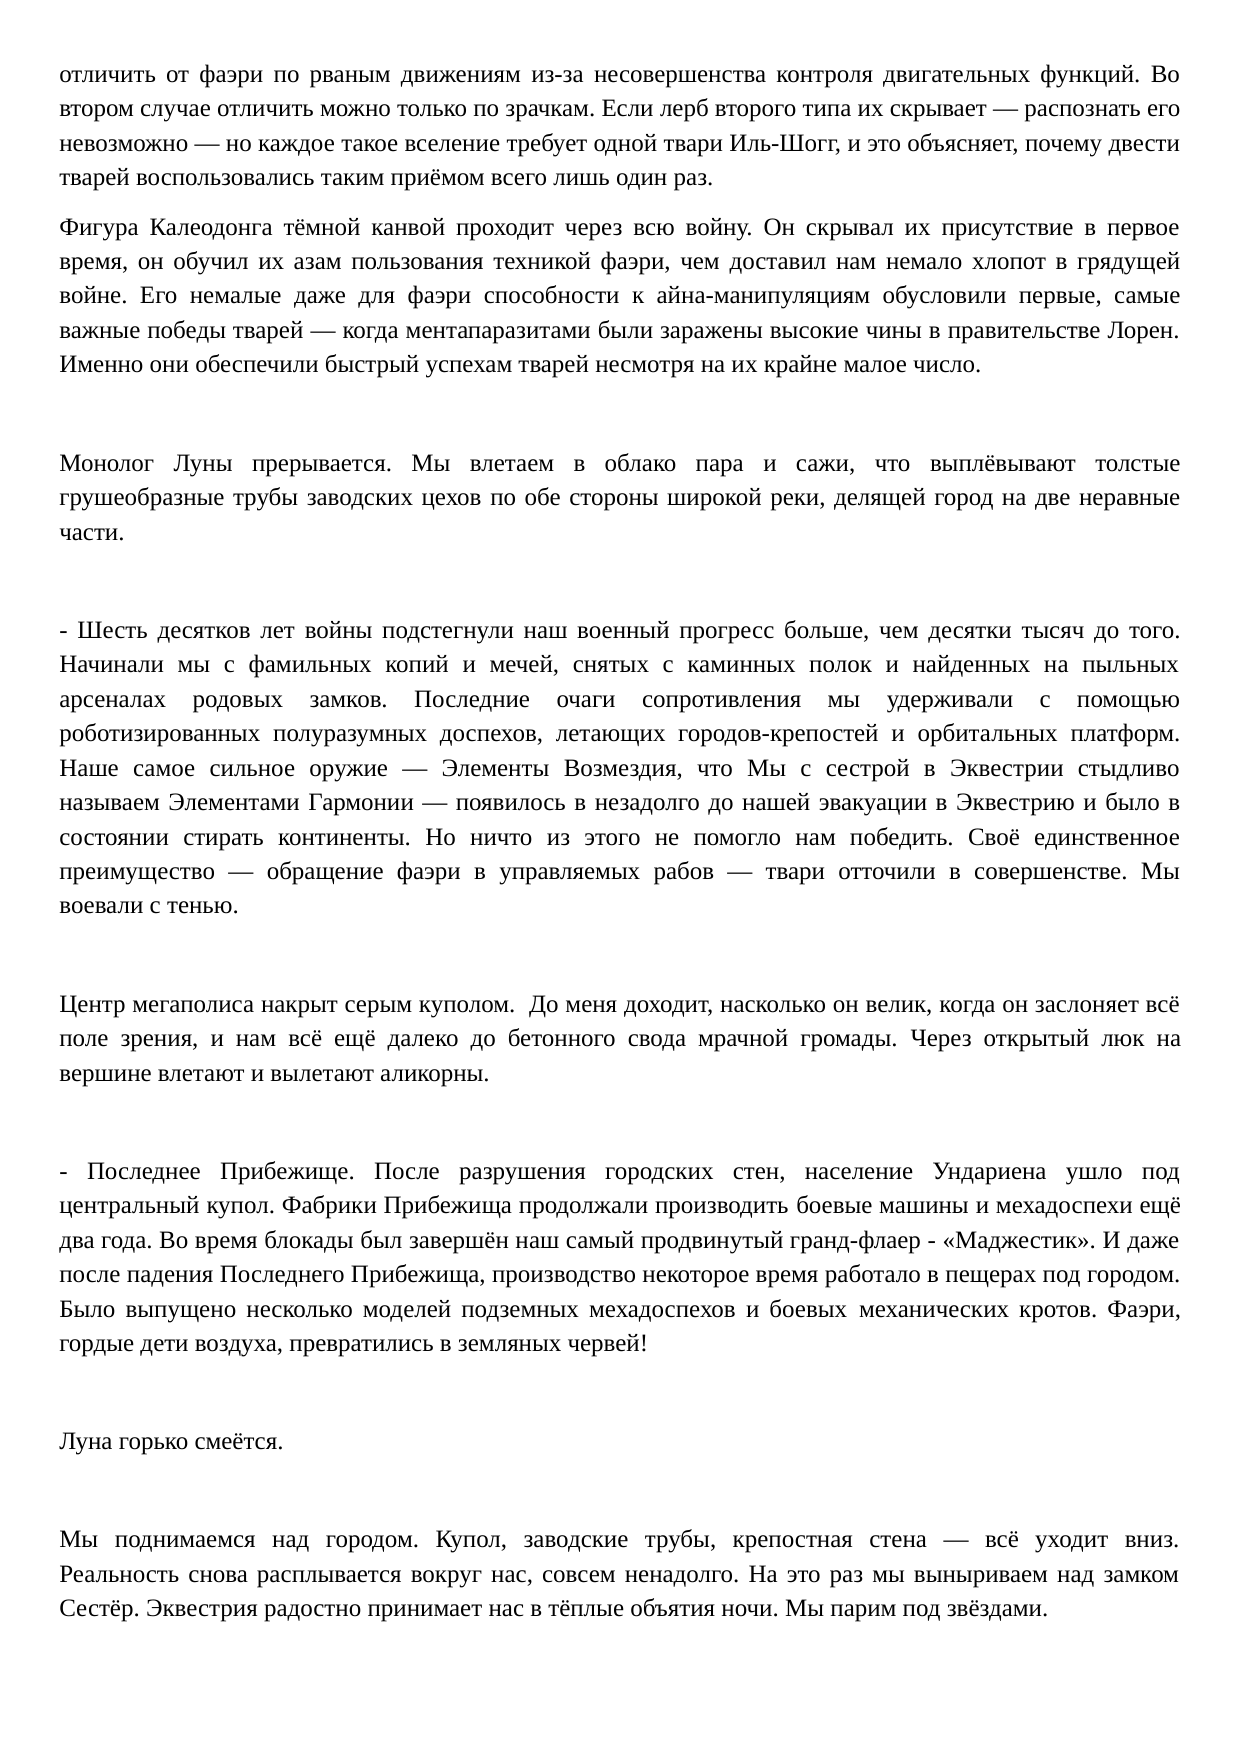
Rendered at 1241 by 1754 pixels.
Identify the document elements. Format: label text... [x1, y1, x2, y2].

text - Шесть десятков лет войны подстегнули наш военный прогресс больше, чем десятки тысяч до того. Начинали мы с фамильных копий и мечей, снятых с каминных полок и найденных на пыльных арсеналах родовых замков. Последние очаги сопротивления мы удерживали с помощью роботизированных полуразумных доспехов, летающих городов-крепостей и орбитальных платформ. Наше самое сильное оружие — Элементы Возмездия, что Мы с сестрой в Эквестрии стыдливо называем Элементами Гармонии — появилось в незадолго до нашей эвакуации в Эквестрию и было в состоянии стирать континенты. Но ничто из этого не помогло нам победить. Своё единственное преимущество — обращение фаэри в управляемых рабов — твари отточили в совершенстве. Мы воевали с тенью. [59, 615, 1181, 919]
text Монолог Луны прерывается. Мы влетаем в облако пара и сажи, что выплёвывают толстые грушеобразные трубы заводских цехов по обе стороны широкой реки, делящей город на две неравные части. [59, 448, 1181, 545]
text - Последнее Прибежище. После разрушения городских стен, население Ундариена ушло под центральный купол. Фабрики Прибежища продолжали производить боевые машины и мехадоспехи ещё два года. Во время блокады был завершён наш самый продвинутый гранд-флаер - «Маджестик». И даже после падения Последнего Прибежища, производство некоторое время работало в пещерах под городом. Было выпущено несколько моделей подземных мехадоспехов и боевых механических кротов. Фаэри, гордые дети воздуха, превратились в земляных червей! [59, 1156, 1181, 1357]
text Центр мегаполиса накрыт серым куполом. До меня доходит, насколько он велик, когда он заслоняет всё поле зрения, и нам всё ещё далеко до бетонного свода мрачной громады. Через открытый люк на вершине влетают и вылетают аликорны. [59, 989, 1181, 1086]
text отличить от фаэри по рваным движениям из-за несовершенства контроля двигательных функций. Во втором случае отличить можно только по зрачкам. Если лерб второго типа их скрывает — распознать его невозможно — но каждое такое вселение требует одной твари Иль-Шогг, и это объясняет, почему двести тварей воспользовались таким приёмом всего лишь один раз. [59, 59, 1181, 191]
text Мы поднимаемся над городом. Купол, заводские трубы, крепостная стена — всё уходит вниз. Реальность снова расплывается вокруг нас, совсем ненадолго. На это раз мы выныриваем над замком Сестёр. Эквестрия радостно принимает нас в тёплые объятия ночи. Мы парим под звёздами. [59, 1524, 1181, 1622]
text Фигура Калеодонга тёмной канвой проходит через всю войну. Он скрывал их присутствие в первое время, он обучил их азам пользования техникой фаэри, чем доставил нам немало хлопот в грядущей войне. Его немалые даже для фаэри способности к айна-манипуляциям обусловили первые, самые важные победы тварей — когда ментапаразитами были заражены высокие чины в правительстве Лорен. Именно они обеспечили быстрый успехам тварей несмотря на их крайне малое число. [59, 212, 1181, 378]
text Луна горько смеётся. [59, 1426, 1181, 1455]
